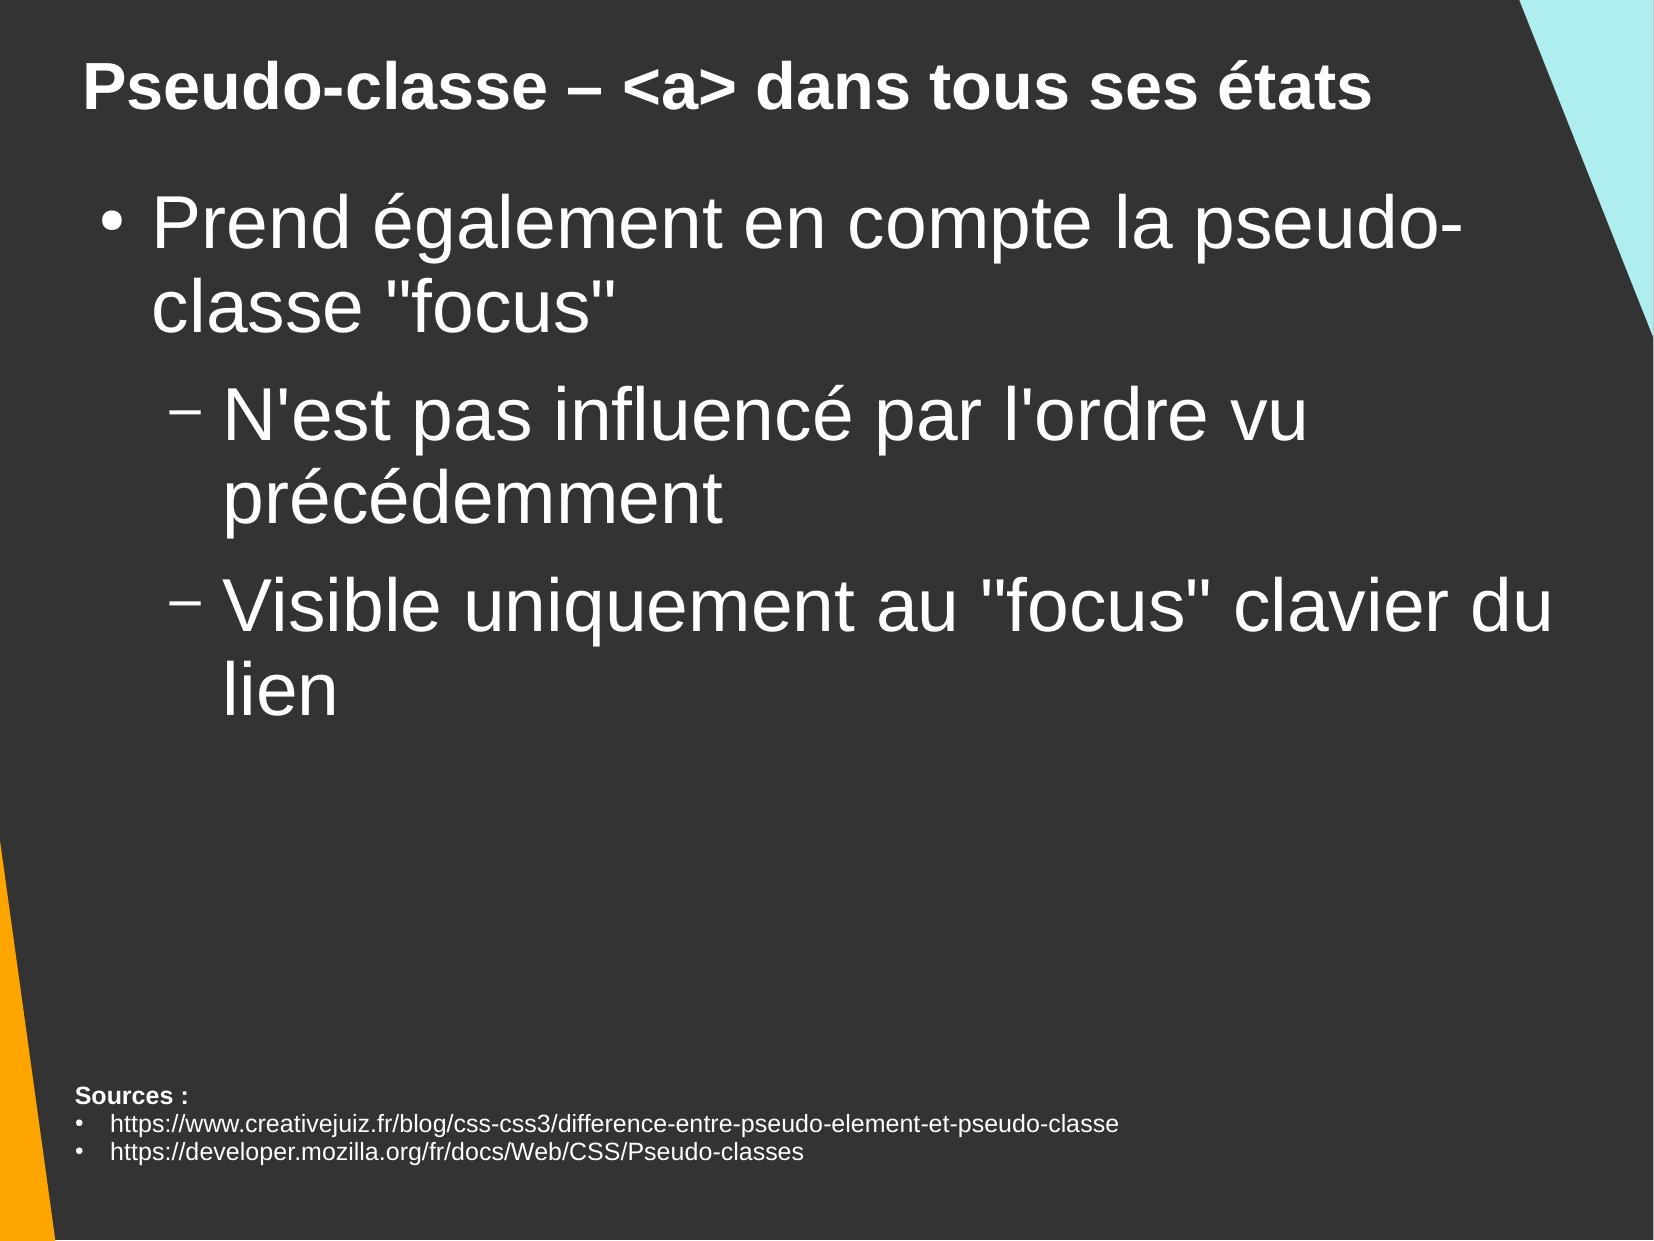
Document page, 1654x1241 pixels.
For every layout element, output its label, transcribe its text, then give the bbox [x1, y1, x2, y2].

text_box [1519, 0, 1654, 340]
text_box Sources : https://www.creativejuiz.fr/blog/css-css3/difference-entre-pseudo-element-et-pseudo-classe https://developer.mozilla.org/fr/docs/Web/CSS/Pseudo-classes [60, 1074, 1546, 1241]
list Prend également en compte la pseudo-classe "focus" N'est pas influencé par l'ordre vu précédemment Visible uniquement au "focus" clavier du lien [80, 180, 1605, 993]
text_box [0, 840, 56, 1241]
title Pseudo-classe – <a> dans tous ses états [82, 49, 1571, 152]
